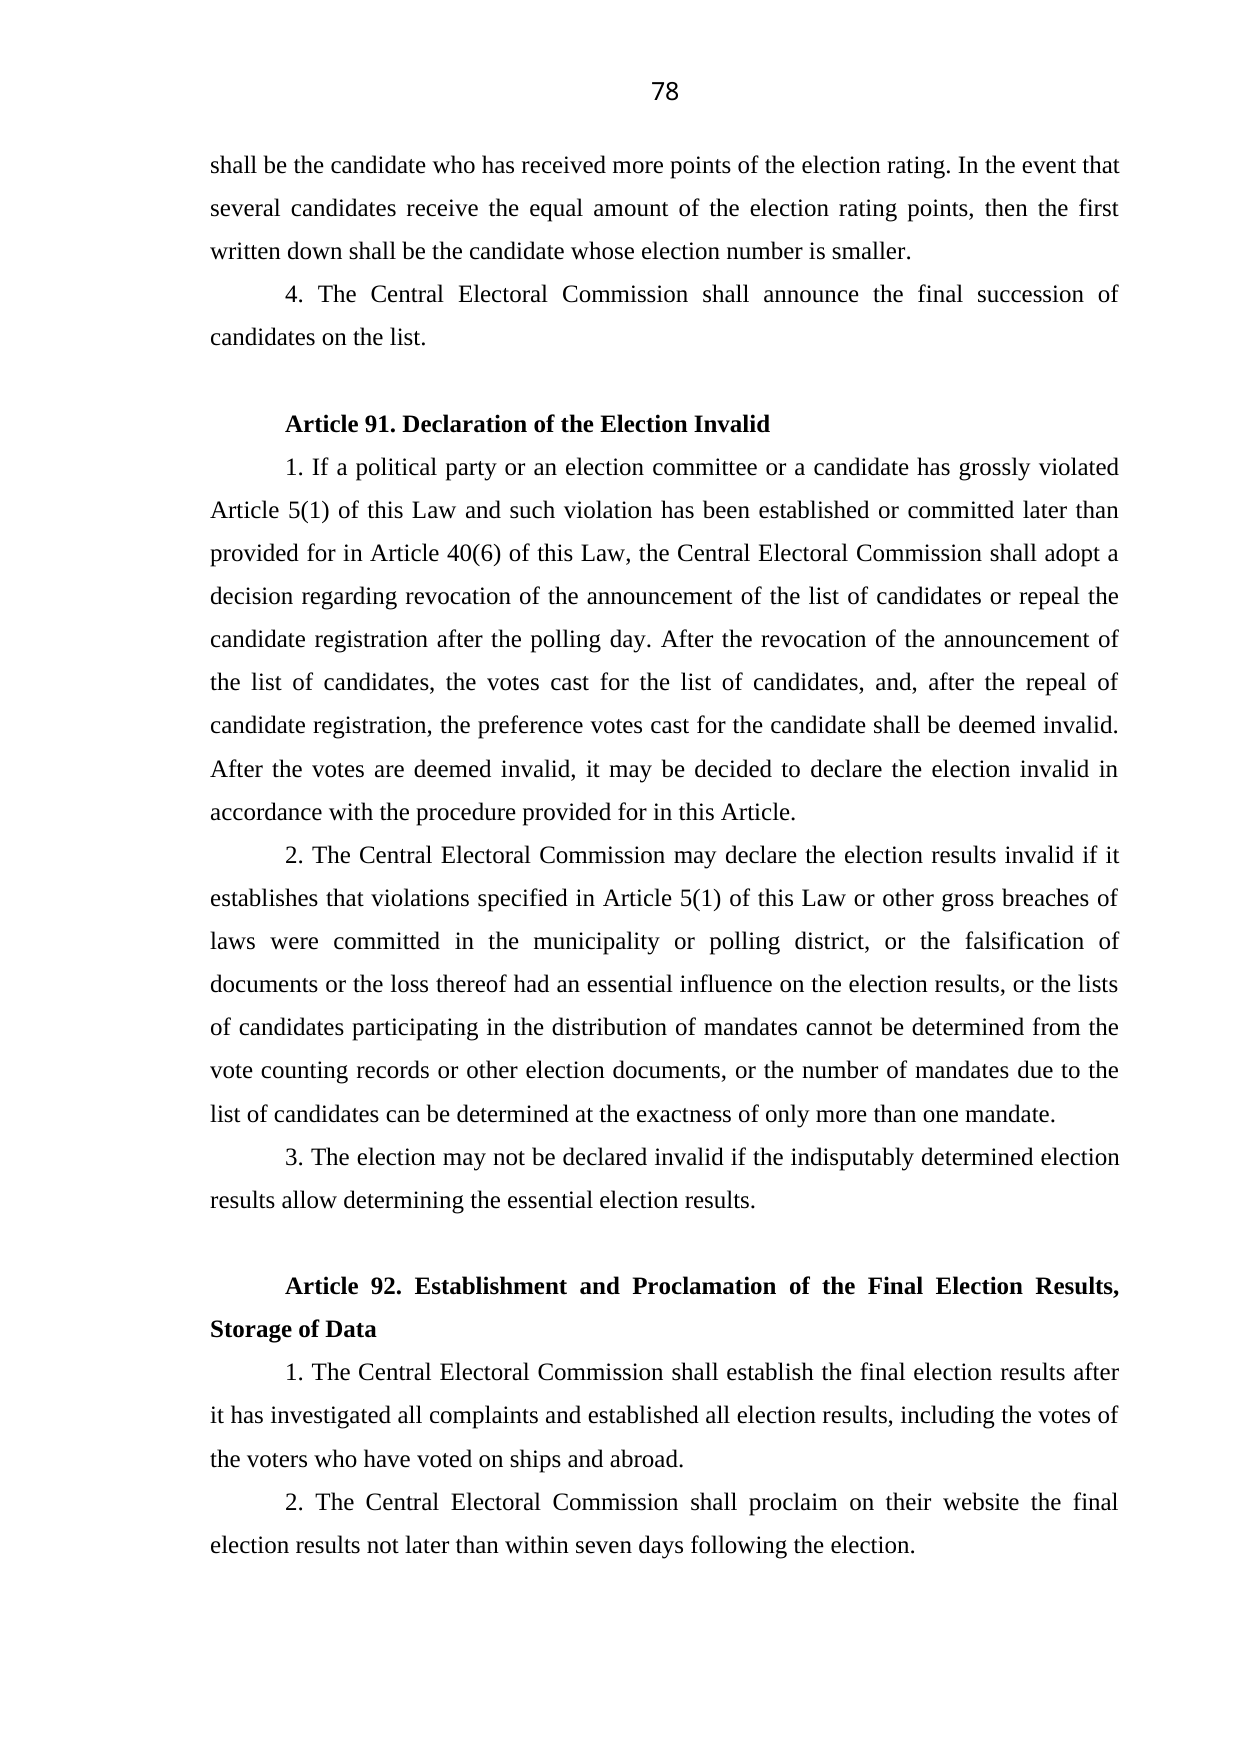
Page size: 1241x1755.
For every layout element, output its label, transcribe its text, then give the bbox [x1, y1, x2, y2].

text 1. If a political party or an election committee or a candidate has grossly violated Article 5(1) of this Law and such violation has been established or committed later than provided for in Article 40(6) of this Law, the Central Electoral Commission shall adopt a decision regarding revocation of the announcement of the list of candidates or repeal the candidate registration after the polling day. After the revocation of the announcement of the list of candidates, the votes cast for the list of candidates, and, after the repeal of candidate registration, the preference votes cast for the candidate shall be deemed invalid. After the votes are deemed invalid, it may be decided to declare the election invalid in accordance with the procedure provided for in this Article. [210, 452, 1120, 826]
text Article 91. Declaration of the Election Invalid [210, 409, 1120, 437]
text 2. The Central Electoral Commission may declare the election results invalid if it establishes that violations specified in Article 5(1) of this Law or other gross breaches of laws were committed in the municipality or polling district, or the falsification of documents or the loss thereof had an essential influence on the election results, or the lists of candidates participating in the distribution of mandates cannot be determined from the vote counting records or other election documents, or the number of mandates due to the list of candidates can be determined at the exactness of only more than one mandate. [210, 840, 1120, 1127]
text 1. The Central Electoral Commission shall establish the final election results after it has investigated all complaints and established all election results, including the votes of the voters who have voted on ships and abroad. [210, 1357, 1120, 1472]
text 3. The election may not be declared invalid if the indisputably determined election results allow determining the essential election results. [210, 1142, 1120, 1214]
text shall be the candidate who has received more points of the election rating. In the event that several candidates receive the equal amount of the election rating points, then the first written down shall be the candidate whose election number is smaller. [210, 150, 1120, 265]
text 4. The Central Electoral Commission shall announce the final succession of candidates on the list. [210, 279, 1120, 351]
text Article 92. Establishment and Proclamation of the Final Election Results, Storage of Data [210, 1271, 1120, 1343]
text 2. The Central Electoral Commission shall proclaim on their website the final election results not later than within seven days following the election. [210, 1487, 1120, 1559]
